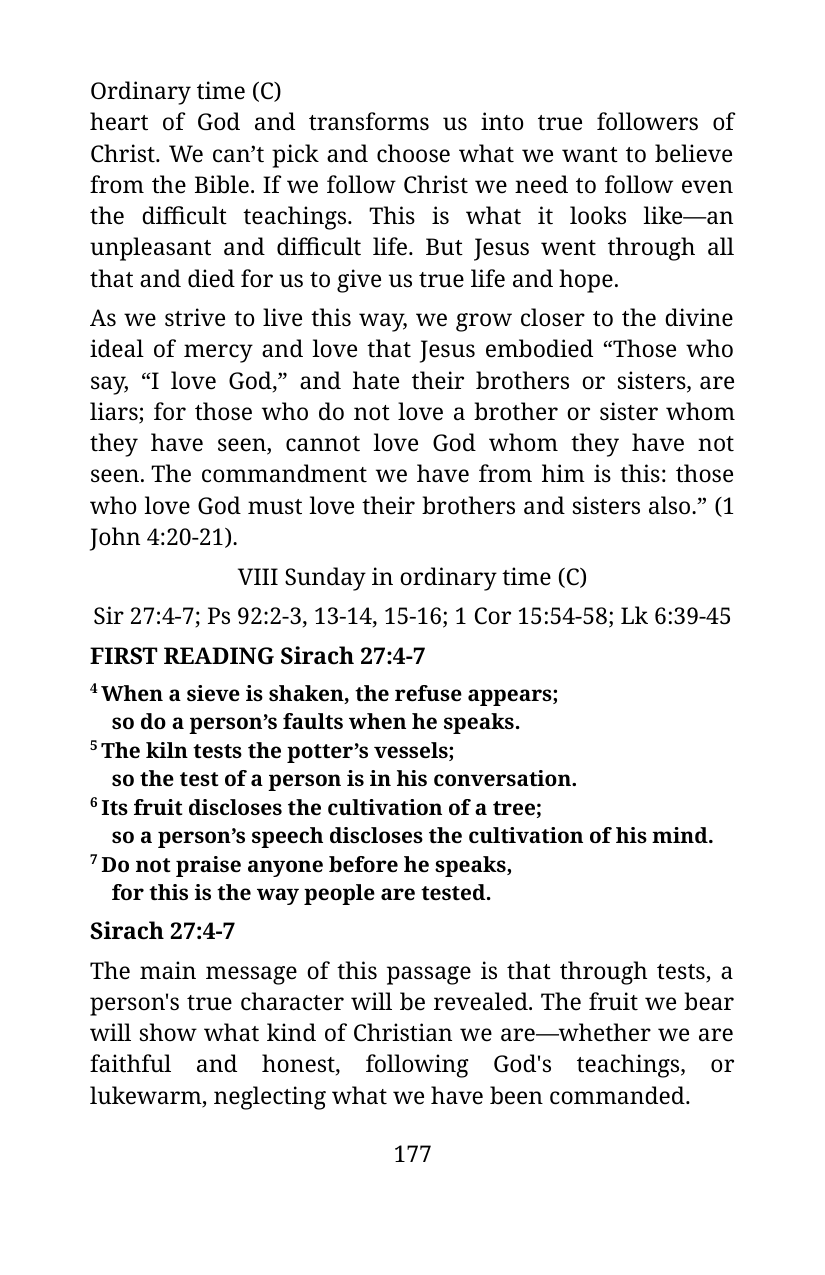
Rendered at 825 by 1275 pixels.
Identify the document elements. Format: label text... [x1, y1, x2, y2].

text As we strive to live this way, we grow closer to the divine ideal of mercy and love that Jesus embodied “Those who say, “I love God,” and hate their brothers or sisters, are liars; for those who do not love a brother or sister whom they have seen, cannot love God whom they have not seen. The commandment we have from him is this: those who love God must love their brothers and sisters also.” (1 John 4:20-21). [90, 302, 735, 552]
text heart of God and transforms us into true followers of Christ. We can’t pick and choose what we want to believe from the Bible. If we follow Christ we need to follow even the difficult teachings. This is what it looks like—an unpleasant and difficult life. But Jesus went through all that and died for us to give us true life and hope. [90, 106, 735, 294]
text FIRST READING Sirach 27:4-7 [90, 639, 735, 671]
text Sir 27:4-7; Ps 92:2-3, 13-14, 15-16; 1 Cor 15:54-58; Lk 6:39-45 [90, 600, 735, 631]
text Sirach 27:4-7 [90, 915, 735, 946]
text VIII Sunday in ordinary time (C) [90, 560, 735, 592]
text The main message of this passage is that through tests, a person's true character will be revealed. The fruit we bear will show what kind of Christian we are—whether we are faithful and honest, following God's teachings, or lukewarm, neglecting what we have been commanded. [90, 954, 735, 1111]
text 4 When a sieve is shaken, the refuse appears; so do a person’s faults when he speaks. 5 The kiln tests the potter’s vessels; so the test of a person is in his conversation. 6 Its fruit discloses the cultivation of a tree; so a person’s speech discloses the cultivation of his mind. 7 Do not praise anyone before he speaks, for this is the way people are tested. [90, 679, 735, 907]
